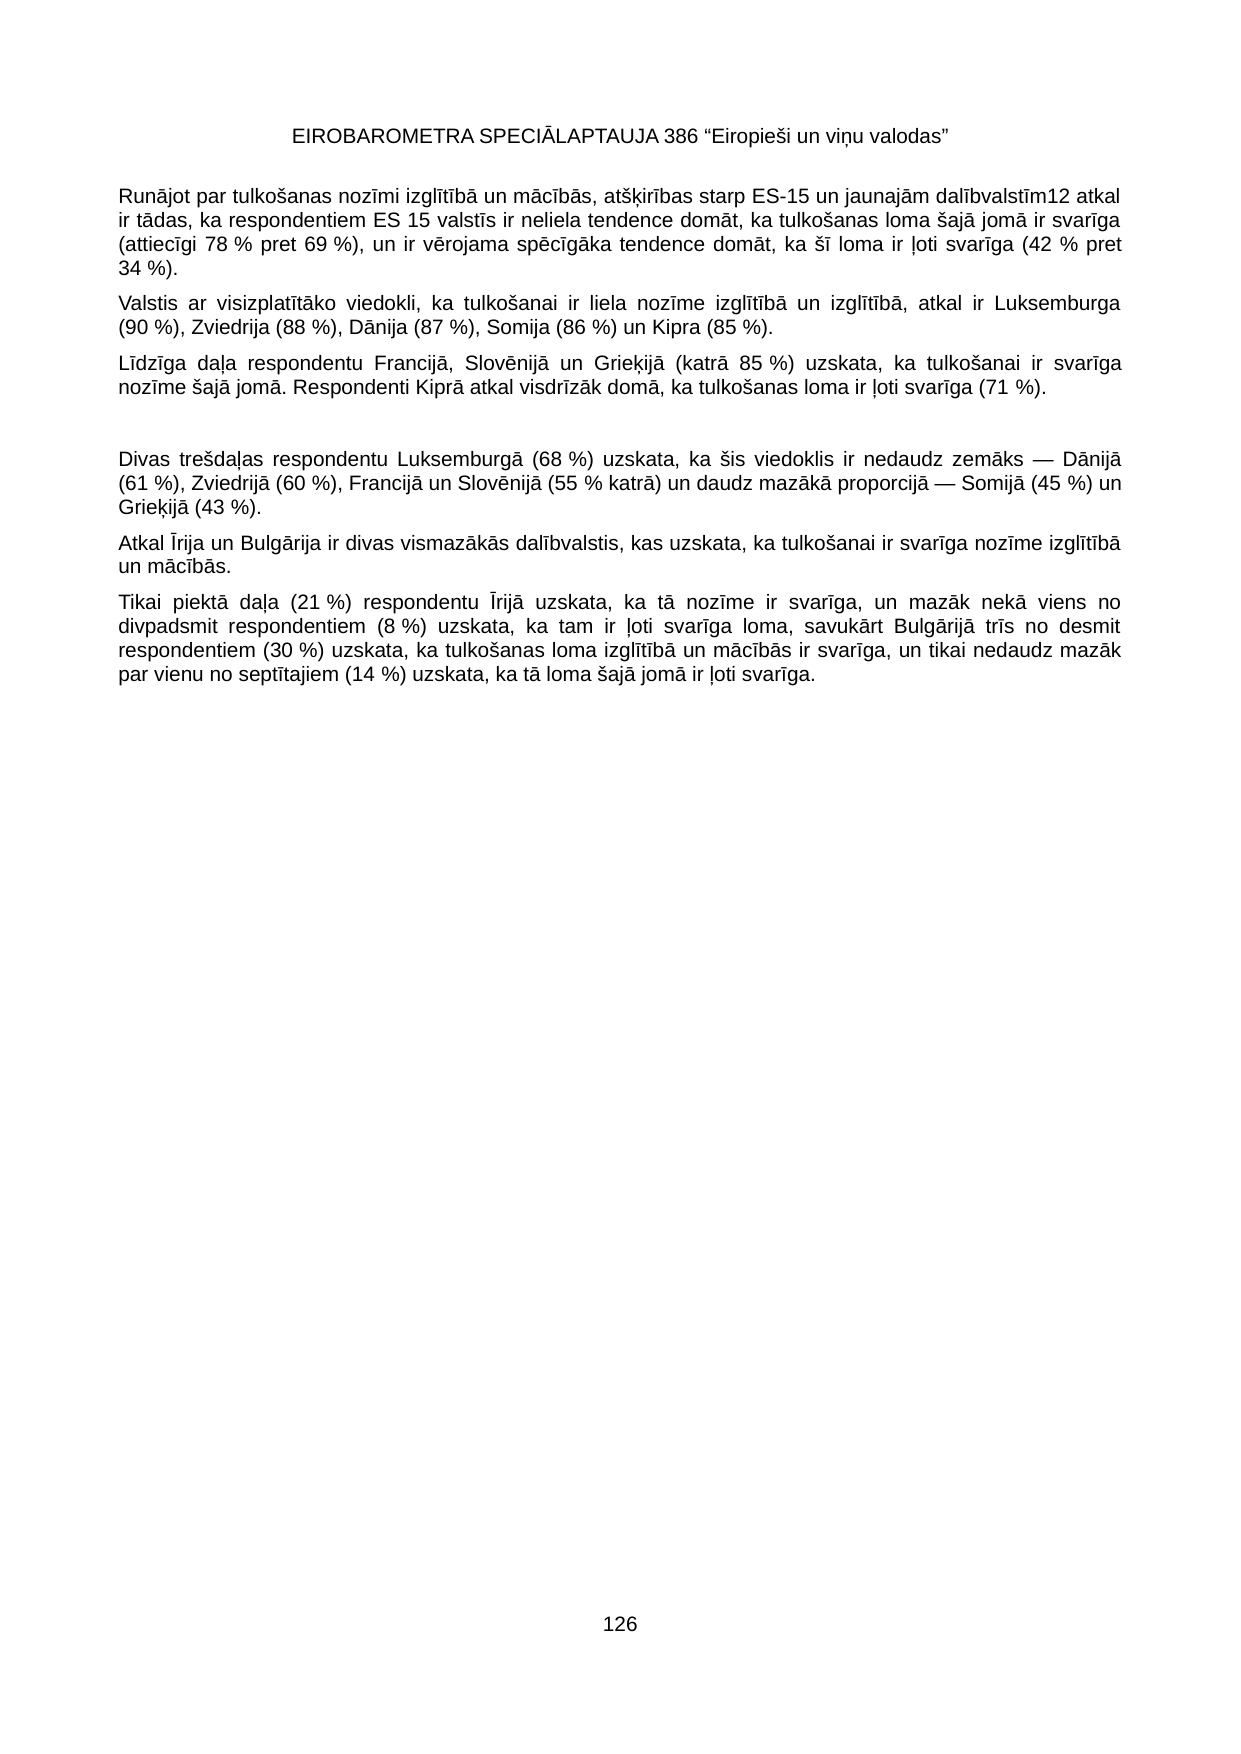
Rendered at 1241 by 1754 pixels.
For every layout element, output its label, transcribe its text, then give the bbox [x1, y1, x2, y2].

text Līdzīga daļa respondentu Francijā, Slovēnijā un Grieķijā (katrā 85 %) uzskata, ka tulkošanai ir svarīga nozīme šajā jomā. Respondenti Kiprā atkal visdrīzāk domā, ka tulkošanas loma ir ļoti svarīga (71 %). [118, 351, 1122, 399]
text Runājot par tulkošanas nozīmi izglītībā un mācībās, atšķirības starp ES-15 un jaunajām dalībvalstīm12 atkal ir tādas, ka respondentiem ES 15 valstīs ir neliela tendence domāt, ka tulkošanas loma šajā jomā ir svarīga (attiecīgi 78 % pret 69 %), un ir vērojama spēcīgāka tendence domāt, ka šī loma ir ļoti svarīga (42 % pret 34 %). [118, 183, 1122, 279]
text Divas trešdaļas respondentu Luksemburgā (68 %) uzskata, ka šis viedoklis ir nedaudz zemāks — Dānijā (61 %), Zviedrijā (60 %), Francijā un Slovēnijā (55 % katrā) un daudz mazākā proporcijā — Somijā (45 %) un Grieķijā (43 %). [118, 447, 1122, 518]
text Valstis ar visizplatītāko viedokli, ka tulkošanai ir liela nozīme izglītībā un izglītībā, atkal ir Luksemburga (90 %), Zviedrija (88 %), Dānija (87 %), Somija (86 %) un Kipra (85 %). [118, 291, 1122, 339]
text Atkal Īrija un Bulgārija ir divas vismazākās dalībvalstis, kas uzskata, ka tulkošanai ir svarīga nozīme izglītībā un mācībās. [118, 530, 1122, 578]
text Tikai piektā daļa (21 %) respondentu Īrijā uzskata, ka tā nozīme ir svarīga, un mazāk nekā viens no divpadsmit respondentiem (8 %) uzskata, ka tam ir ļoti svarīga loma, savukārt Bulgārijā trīs no desmit respondentiem (30 %) uzskata, ka tulkošanas loma izglītībā un mācībās ir svarīga, un tikai nedaudz mazāk par vienu no septītajiem (14 %) uzskata, ka tā loma šajā jomā ir ļoti svarīga. [118, 590, 1122, 686]
